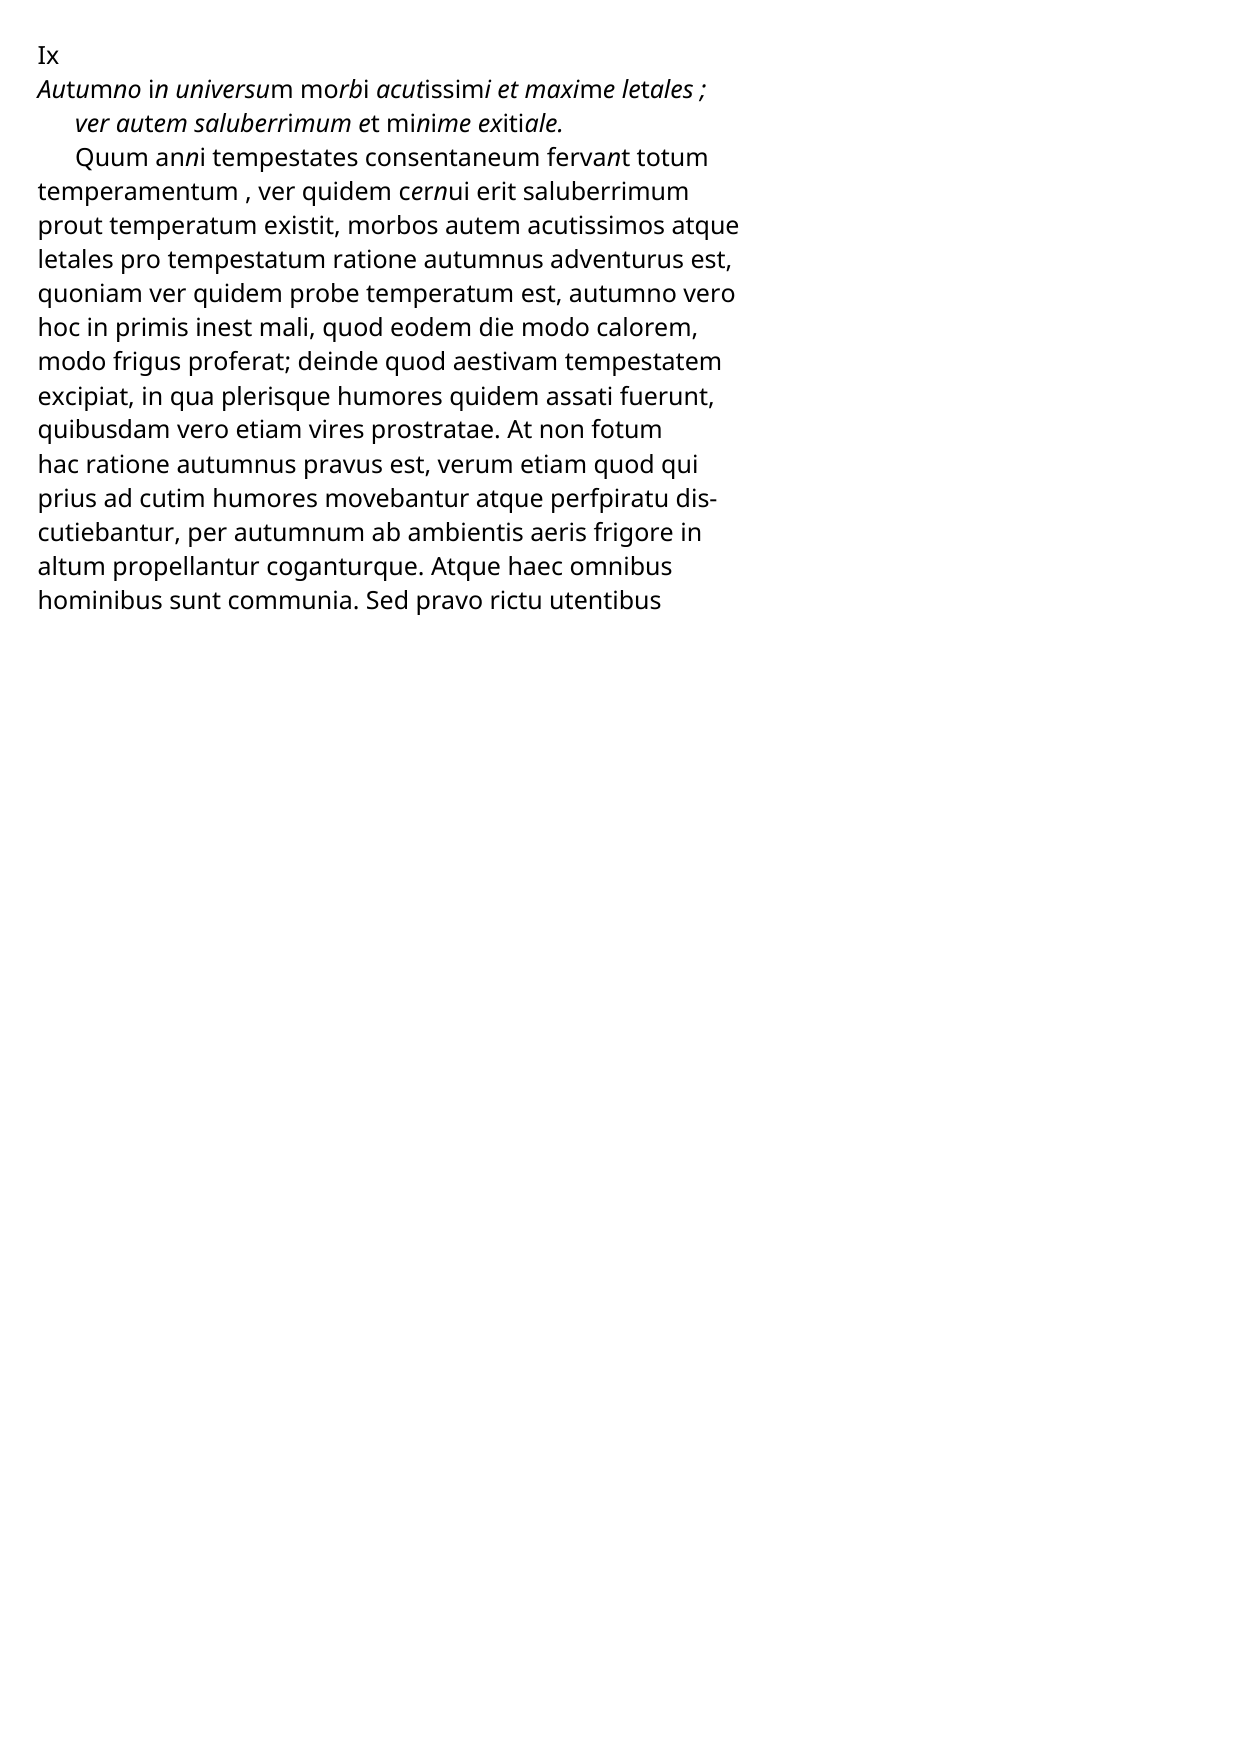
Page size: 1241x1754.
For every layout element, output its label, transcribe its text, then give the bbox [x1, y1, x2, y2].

text Autumno in universum morbi acutissimi et maxime letales ; ver autem saluberrimum et minime exitiale. [37, 72, 1203, 140]
text Quum anni tempestates consentaneum fervant totum temperamentum , ver quidem cernui erit saluberrimum prout temperatum existit, morbos autem acutissimos atque letales pro tempestatum ratione autumnus adventurus est, quoniam ver quidem probe temperatum est, autumno vero hoc in primis inest mali, quod eodem die modo calorem, modo frigus proferat; deinde quod aestivam tempestatem excipiat, in qua plerisque humores quidem assati fuerunt, quibusdam vero etiam vires prostratae. At non fotum hac ratione autumnus pravus est, verum etiam quod qui prius ad cutim humores movebantur atque perfpiratu dis- cutiebantur, per autumnum ab ambientis aeris frigore in altum propellantur coganturque. Atque haec omnibus hominibus sunt communia. Sed pravo rictu utentibus [37, 140, 1203, 617]
subtitle Ix [37, 37, 1203, 72]
